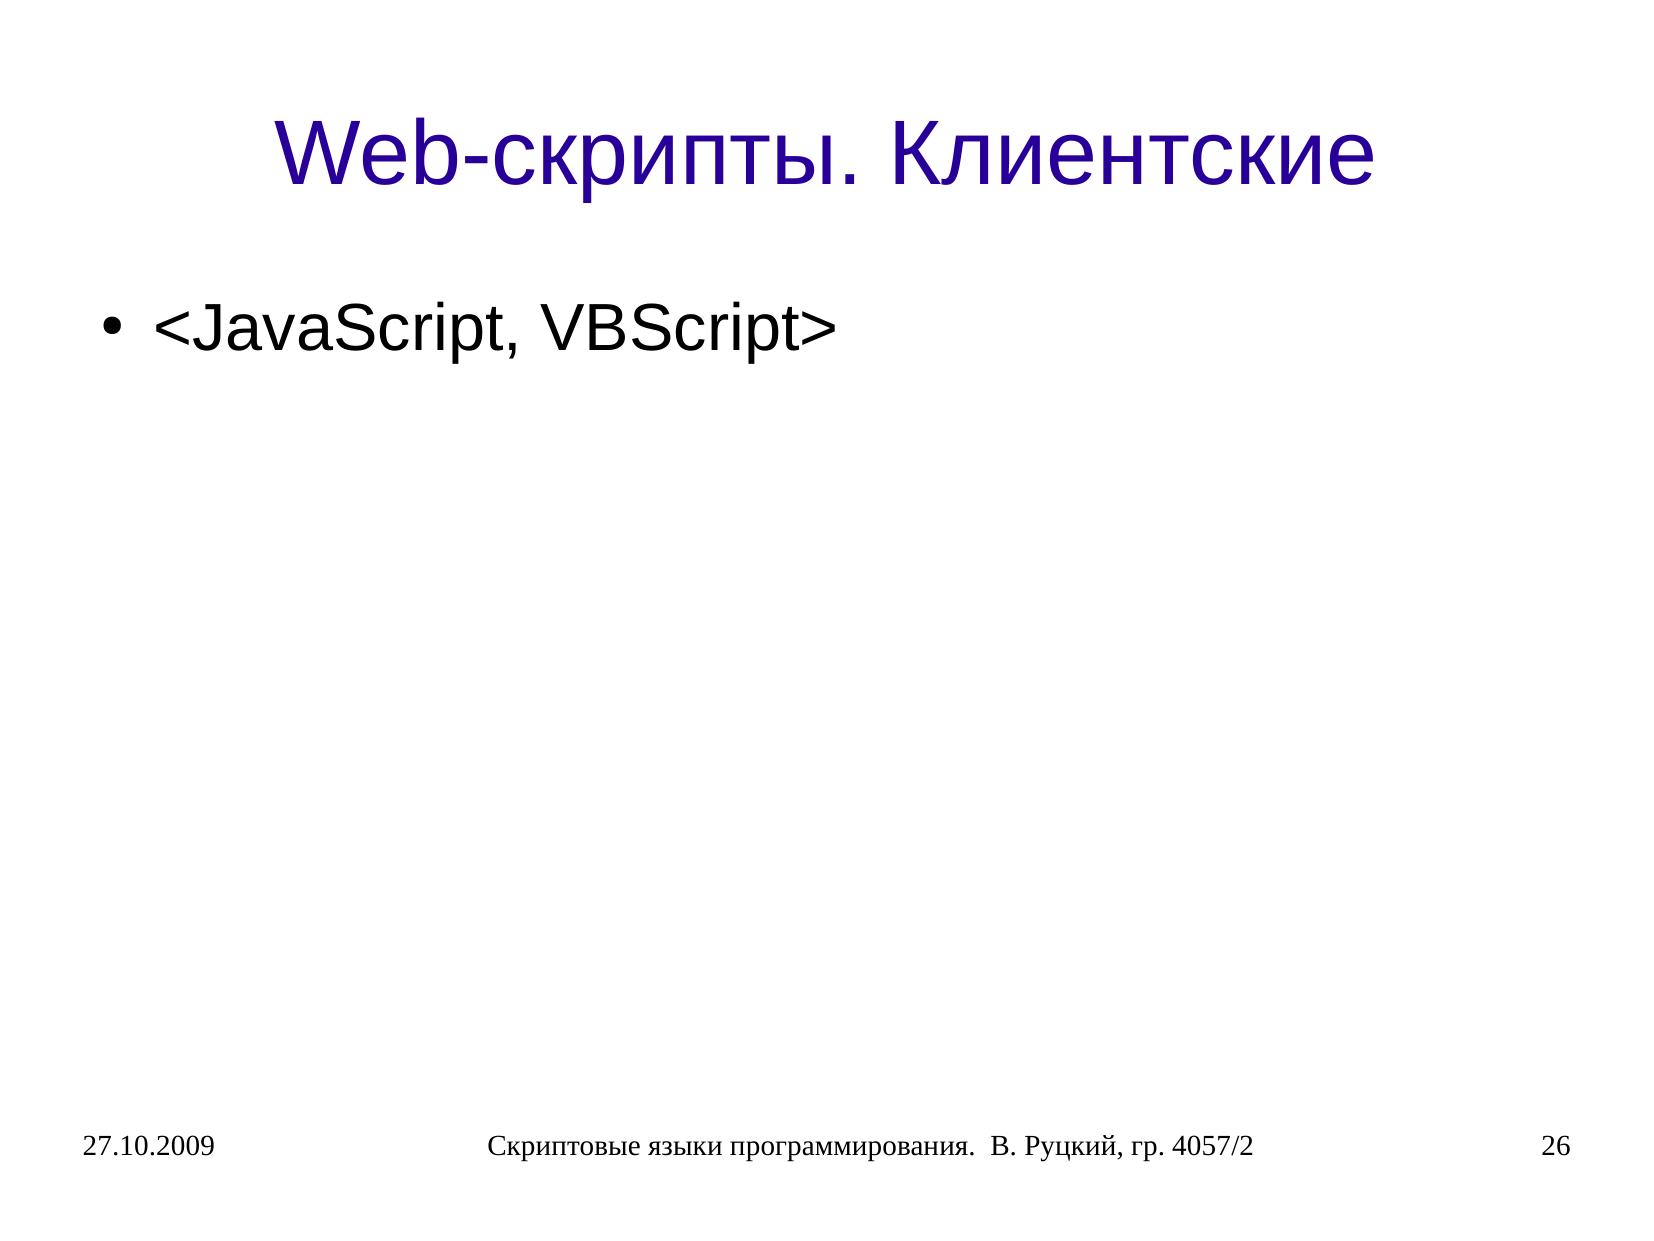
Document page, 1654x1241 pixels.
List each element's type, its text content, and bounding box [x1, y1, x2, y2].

list <JavaScript, VBScript> [82, 290, 1571, 1109]
title Web-скрипты. Клиентские [82, 49, 1571, 257]
